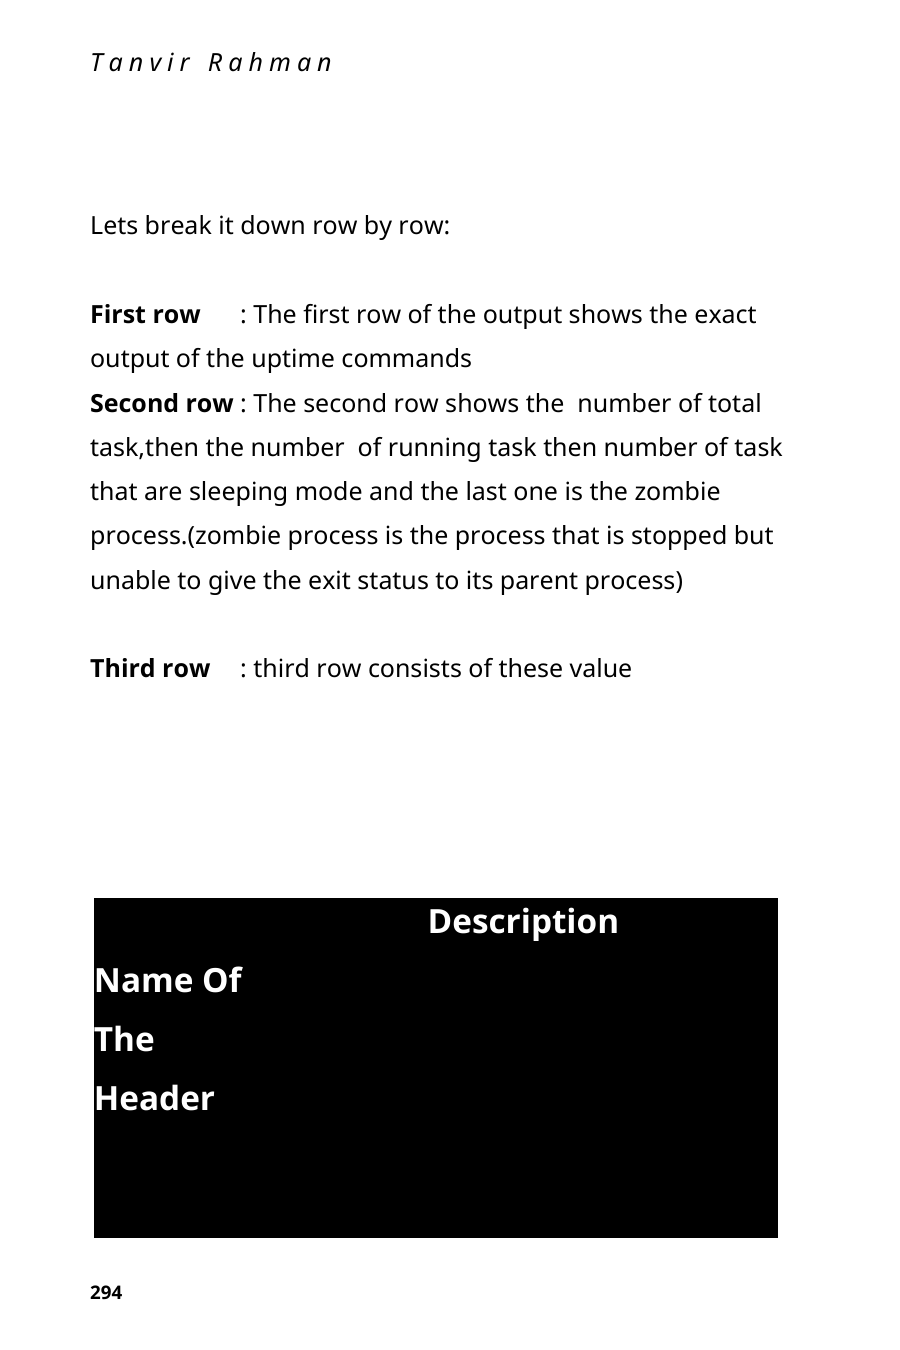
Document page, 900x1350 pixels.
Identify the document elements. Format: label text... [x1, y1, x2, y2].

table_header Description [272, 898, 778, 1238]
table_header Name Of The Header [94, 898, 272, 1238]
text Third row : third row consists of these value [90, 651, 810, 685]
text Lets break it down row by row: [90, 208, 810, 242]
text Second row : The second row shows the number of total task,then the number of running task then number of task that are sleeping mode and the last one is the zombie process.(zombie process is the process that is stopped but unable to give the exit status to its parent process) [90, 385, 810, 596]
text First row : The first row of the output shows the exact output of the uptime commands [90, 297, 810, 375]
